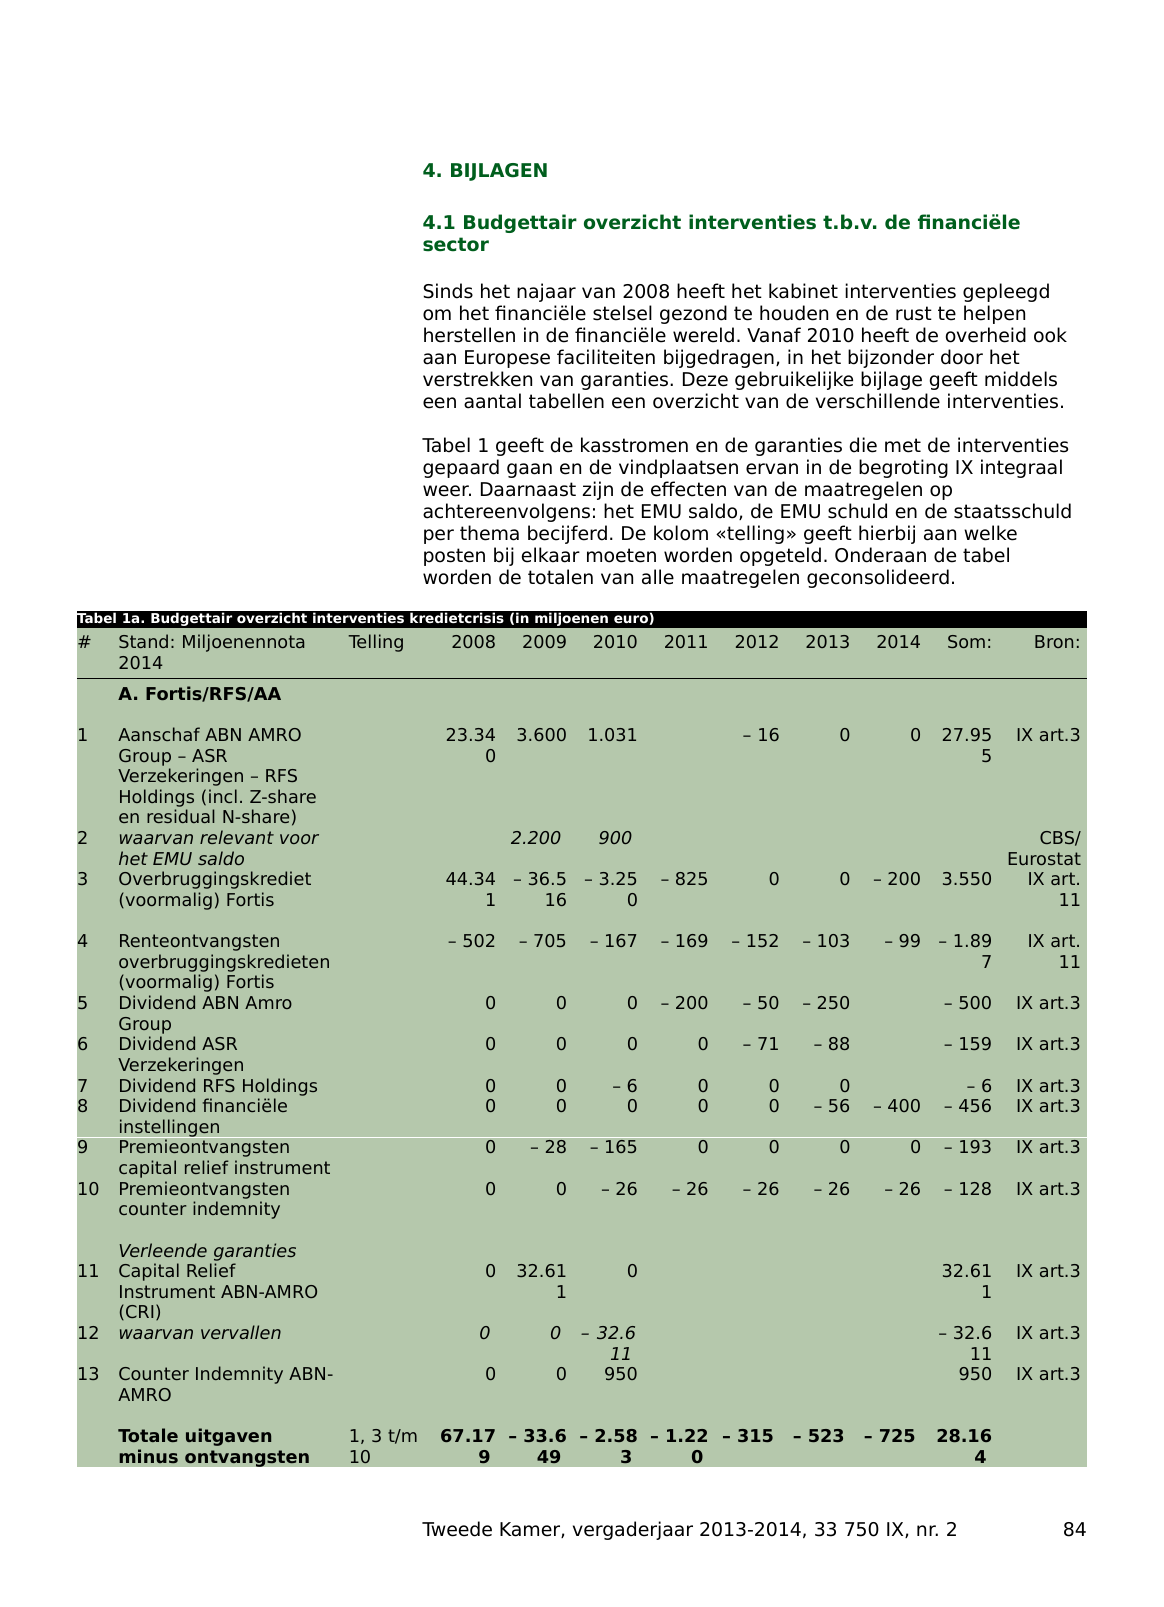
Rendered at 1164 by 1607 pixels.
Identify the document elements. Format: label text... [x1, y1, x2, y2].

table_cell 10 [77, 1179, 112, 1220]
table_cell [343, 1138, 431, 1179]
table_cell 0 [715, 1076, 785, 1096]
table_cell [715, 704, 785, 725]
table_cell [343, 704, 431, 725]
table_cell Dividend ABN Amro Group [112, 993, 342, 1034]
table_cell 8 [77, 1096, 112, 1137]
table_cell IX art.3 [998, 1179, 1087, 1220]
table_cell 0 [856, 1138, 927, 1179]
table_cell 0 [785, 725, 856, 828]
table_cell 0 [573, 1261, 644, 1323]
table_cell [715, 679, 785, 704]
table_cell [502, 679, 573, 704]
table_cell – 32.611 [927, 1323, 998, 1364]
table_cell 2012 [715, 628, 785, 678]
table_cell 32.611 [927, 1261, 998, 1323]
table_cell [343, 869, 431, 911]
table_cell [431, 911, 502, 931]
table_cell – 26 [856, 1179, 927, 1220]
table_cell – 315 [715, 1426, 785, 1467]
table_cell [715, 911, 785, 931]
table_cell [573, 1220, 644, 1241]
table_cell 12 [77, 1323, 112, 1364]
table_cell 2013 [785, 628, 856, 678]
table_cell [785, 911, 856, 931]
table_cell # [77, 628, 112, 678]
table_cell 0 [644, 1076, 714, 1096]
table_cell 2009 [502, 628, 573, 678]
table_cell 0 [502, 1364, 573, 1406]
table_cell – 159 [927, 1034, 998, 1076]
table_cell 1.031 [573, 725, 644, 828]
table_cell Som: [927, 628, 998, 678]
table_cell 23.340 [431, 725, 502, 828]
table_cell [77, 704, 112, 725]
table_cell Capital Relief Instrument ABN-AMRO (CRI) [112, 1261, 342, 1323]
table_cell [856, 1220, 927, 1241]
table_cell 0 [715, 869, 785, 911]
table_cell [856, 1406, 927, 1426]
table_cell IX art.3 [998, 1323, 1087, 1364]
table_cell 1 [77, 725, 112, 828]
table_cell 0 [573, 993, 644, 1034]
table_cell – 1.897 [927, 931, 998, 993]
table_cell IX art.3 [998, 1261, 1087, 1323]
table_cell Stand: Miljoenennota 2014 [112, 628, 342, 678]
table_cell 0 [431, 1076, 502, 1096]
table_cell [998, 1241, 1087, 1261]
table_cell – 26 [785, 1179, 856, 1220]
table_cell IX art.3 [998, 1096, 1087, 1137]
table_cell [998, 1220, 1087, 1241]
table_cell [998, 1426, 1087, 1467]
table_cell [927, 1220, 998, 1241]
table_cell [431, 1406, 502, 1426]
table_cell [998, 679, 1087, 704]
table_cell 2010 [573, 628, 644, 678]
table_cell – 705 [502, 931, 573, 993]
table_cell 1, 3 t/m 10 [343, 1426, 431, 1467]
table_cell – 32.611 [573, 1323, 644, 1364]
table_cell 2.200 [502, 828, 573, 869]
table_cell [644, 911, 714, 931]
table_cell – 128 [927, 1179, 998, 1220]
table_cell – 6 [573, 1076, 644, 1096]
table_cell – 193 [927, 1138, 998, 1179]
table_cell – 165 [573, 1138, 644, 1179]
table_cell [856, 993, 927, 1034]
table_cell [343, 1096, 431, 1137]
table_cell 0 [573, 1096, 644, 1137]
table_cell IX art.3 [998, 1364, 1087, 1406]
table_cell [644, 725, 714, 828]
table_cell Dividend ASR Verzekeringen [112, 1034, 342, 1076]
table_cell 7 [77, 1076, 112, 1096]
table_cell 0 [431, 1138, 502, 1179]
table_cell [715, 1261, 785, 1323]
table_cell [785, 1241, 856, 1261]
table_cell 3.600 [502, 725, 573, 828]
table_cell [343, 679, 431, 704]
table_cell [715, 1220, 785, 1241]
table_cell – 88 [785, 1034, 856, 1076]
table_cell 950 [573, 1364, 644, 1406]
table_cell 0 [644, 1034, 714, 1076]
table_cell 11 [77, 1261, 112, 1323]
table_cell [77, 911, 112, 931]
table_cell – 56 [785, 1096, 856, 1137]
table_cell – 1.220 [644, 1426, 714, 1467]
table_cell [856, 1076, 927, 1096]
table_cell – 6 [927, 1076, 998, 1096]
table_cell waarvan relevant voor het EMU saldo [112, 828, 342, 869]
table_cell Verleende garanties [112, 1241, 342, 1261]
table_cell [343, 1323, 431, 1364]
table_cell Bron: [998, 628, 1087, 678]
table_cell 0 [715, 1138, 785, 1179]
table_cell [998, 911, 1087, 931]
table_cell – 2.583 [573, 1426, 644, 1467]
table_cell 0 [856, 725, 927, 828]
table_cell [715, 1323, 785, 1364]
table_cell 0 [644, 1096, 714, 1137]
table_cell [715, 1406, 785, 1426]
table_cell Premieontvangsten capital relief instrument [112, 1138, 342, 1179]
table_cell – 250 [785, 993, 856, 1034]
table_cell [431, 1241, 502, 1261]
table_cell [343, 1241, 431, 1261]
text Tabel 1 geeft de kasstromen en de garanties die met de interventies gepaard gaan en de vindplaatsen ervan in de begroting IX integraal weer. Daarnaast zijn de effecten van de maatregelen op achtereenvolgens: het EMU saldo, de EMU schuld en de staatsschuld per thema becijferd. De kolom «telling» geeft hierbij aan welke posten bij elkaar moeten worden opgeteld. Onderaan de tabel worden de totalen van alle maatregelen geconsolideerd. [422, 435, 1087, 589]
table_cell Renteontvangsten overbruggingskredieten (voormalig) Fortis [112, 931, 342, 993]
table_cell 3 [77, 869, 112, 911]
table_cell – 152 [715, 931, 785, 993]
table_cell 0 [785, 869, 856, 911]
table_cell [927, 1241, 998, 1261]
table_cell [785, 828, 856, 869]
table_cell – 167 [573, 931, 644, 993]
table_cell IX art.3 [998, 993, 1087, 1034]
table_cell [715, 1241, 785, 1261]
table_cell [785, 679, 856, 704]
table_cell 0 [431, 1261, 502, 1323]
table_cell [573, 1406, 644, 1426]
table_cell [856, 828, 927, 869]
table_cell 950 [927, 1364, 998, 1406]
table_cell waarvan vervallen [112, 1323, 342, 1364]
table_cell [502, 1406, 573, 1426]
table_cell – 71 [715, 1034, 785, 1076]
table_cell [856, 911, 927, 931]
table_cell [431, 1220, 502, 1241]
table_cell [343, 1076, 431, 1096]
table_cell [343, 725, 431, 828]
table_cell [927, 828, 998, 869]
table_cell [343, 828, 431, 869]
table_cell [644, 1241, 714, 1261]
table_cell IX art. 11 [998, 869, 1087, 911]
table_cell 6 [77, 1034, 112, 1076]
table_cell [644, 679, 714, 704]
table_cell – 50 [715, 993, 785, 1034]
table_cell – 400 [856, 1096, 927, 1137]
table_cell [431, 679, 502, 704]
table_cell 0 [502, 1323, 573, 1364]
table_cell – 36.516 [502, 869, 573, 911]
table_cell 0 [502, 1179, 573, 1220]
table_cell [785, 704, 856, 725]
table_cell [856, 679, 927, 704]
table_cell [573, 704, 644, 725]
table_cell 0 [715, 1096, 785, 1137]
table_cell – 26 [715, 1179, 785, 1220]
table_cell 32.611 [502, 1261, 573, 1323]
table_cell Premieontvangsten counter indemnity [112, 1179, 342, 1220]
table_cell [644, 1364, 714, 1406]
table_cell [112, 911, 431, 931]
table_cell – 28 [502, 1138, 573, 1179]
table_cell [644, 704, 714, 725]
table_cell [644, 1323, 714, 1364]
table_cell [343, 1261, 431, 1323]
table_cell IX art.3 [998, 1138, 1087, 1179]
subtitle 4.1 Budgettair overzicht interventies t.b.v. de financiële sector [422, 212, 1087, 256]
table_cell Telling [343, 628, 431, 678]
table_cell [927, 1406, 998, 1426]
table_cell [998, 1406, 1087, 1426]
table_cell 0 [644, 1138, 714, 1179]
table_cell [343, 1364, 431, 1406]
table_cell – 523 [785, 1426, 856, 1467]
table_cell 0 [431, 1096, 502, 1137]
table_cell 4 [77, 931, 112, 993]
table_cell [112, 1406, 342, 1426]
table_cell [998, 704, 1087, 725]
table_cell 2 [77, 828, 112, 869]
table_cell [785, 1406, 856, 1426]
table_cell 0 [502, 1076, 573, 1096]
table_cell – 500 [927, 993, 998, 1034]
table_cell A. Fortis/RFS/AA [112, 679, 342, 704]
table_cell [343, 931, 431, 993]
table_cell – 3.250 [573, 869, 644, 911]
table_cell [785, 1323, 856, 1364]
table_cell [77, 1406, 112, 1426]
table_cell [856, 704, 927, 725]
table_cell – 26 [573, 1179, 644, 1220]
table_cell IX art.3 [998, 1076, 1087, 1096]
table_cell 0 [785, 1076, 856, 1096]
table_cell [856, 1364, 927, 1406]
table_cell 3.550 [927, 869, 998, 911]
table_cell [927, 679, 998, 704]
table_cell Aanschaf ABN AMRO Group – ASR Verzekeringen – RFS Holdings (incl. Z-share en residual N-share) [112, 725, 342, 828]
table_cell [927, 911, 998, 931]
table_cell 0 [502, 1034, 573, 1076]
table_cell – 725 [856, 1426, 927, 1467]
table_cell 0 [431, 1323, 502, 1364]
table_cell IX art.3 [998, 725, 1087, 828]
table_cell 0 [573, 1034, 644, 1076]
table_cell Overbruggingskrediet (voormalig) Fortis [112, 869, 342, 911]
table_cell [785, 1261, 856, 1323]
table_cell [573, 679, 644, 704]
table_cell 0 [502, 993, 573, 1034]
table_cell – 103 [785, 931, 856, 993]
table_cell [644, 1261, 714, 1323]
table_cell [715, 828, 785, 869]
table_cell [856, 1241, 927, 1261]
table_cell 2008 [431, 628, 502, 678]
table_cell [112, 704, 342, 725]
table_cell [785, 1220, 856, 1241]
table_cell [77, 679, 112, 704]
table_cell 2011 [644, 628, 714, 678]
table_cell [927, 704, 998, 725]
table_cell 28.164 [927, 1426, 998, 1467]
table_cell [644, 1220, 714, 1241]
table_cell Dividend financiële instellingen [112, 1096, 342, 1137]
table_cell – 26 [644, 1179, 714, 1220]
table_cell – 200 [856, 869, 927, 911]
table_cell IX art. 11 [998, 931, 1087, 993]
table_cell 0 [785, 1138, 856, 1179]
table_cell – 16 [715, 725, 785, 828]
table_cell IX art.3 [998, 1034, 1087, 1076]
table_cell [502, 911, 573, 931]
table_header Tabel 1a. Budgettair overzicht interventies kredietcrisis (in miljoenen euro) [77, 611, 1087, 626]
table_cell 5 [77, 993, 112, 1034]
table_cell – 169 [644, 931, 714, 993]
table_cell [785, 1364, 856, 1406]
table_cell [77, 1220, 112, 1241]
table_cell [77, 1241, 112, 1261]
table_cell – 456 [927, 1096, 998, 1137]
table_cell [856, 1261, 927, 1323]
table_cell – 33.649 [502, 1426, 573, 1467]
table_cell [502, 1220, 573, 1241]
table_cell [856, 1323, 927, 1364]
table_cell Counter Indemnity ABN-AMRO [112, 1364, 342, 1406]
table_cell 27.955 [927, 725, 998, 828]
table_cell [502, 1241, 573, 1261]
table_cell 0 [502, 1096, 573, 1137]
table_cell [573, 911, 644, 931]
table_cell 900 [573, 828, 644, 869]
table_cell [112, 1220, 342, 1241]
table_cell [77, 1426, 112, 1467]
table_cell 44.341 [431, 869, 502, 911]
table_cell [644, 1406, 714, 1426]
table_cell [343, 1406, 431, 1426]
table_cell 0 [431, 1364, 502, 1406]
table_cell 0 [431, 1034, 502, 1076]
table_cell [343, 993, 431, 1034]
table_cell 0 [431, 993, 502, 1034]
table_cell – 825 [644, 869, 714, 911]
table_cell – 99 [856, 931, 927, 993]
table_cell – 502 [431, 931, 502, 993]
table_cell [343, 1220, 431, 1241]
table_cell [431, 828, 502, 869]
table_cell 9 [77, 1138, 112, 1179]
table_cell [573, 1241, 644, 1261]
table_cell CBS/Eurostat [998, 828, 1087, 869]
table_cell 13 [77, 1364, 112, 1406]
table_cell 0 [431, 1179, 502, 1220]
table_cell [343, 1034, 431, 1076]
table_cell [502, 704, 573, 725]
table_cell Totale uitgaven minus ontvangsten [112, 1426, 342, 1467]
table_cell – 200 [644, 993, 714, 1034]
table_cell [644, 828, 714, 869]
table_cell 67.179 [431, 1426, 502, 1467]
table_cell [343, 1179, 431, 1220]
table_cell [431, 704, 502, 725]
table_cell 2014 [856, 628, 927, 678]
text Sinds het najaar van 2008 heeft het kabinet interventies gepleegd om het financiële stelsel gezond te houden en de rust te helpen herstellen in de financiële wereld. Vanaf 2010 heeft de overheid ook aan Europese faciliteiten bijgedragen, in het bijzonder door het verstrekken van garanties. Deze gebruikelijke bijlage geeft middels een aantal tabellen een overzicht van de verschillende interventies. [422, 281, 1087, 413]
table_cell [715, 1364, 785, 1406]
table_cell Dividend RFS Holdings [112, 1076, 342, 1096]
subtitle 4. BIJLAGEN [422, 160, 1087, 182]
